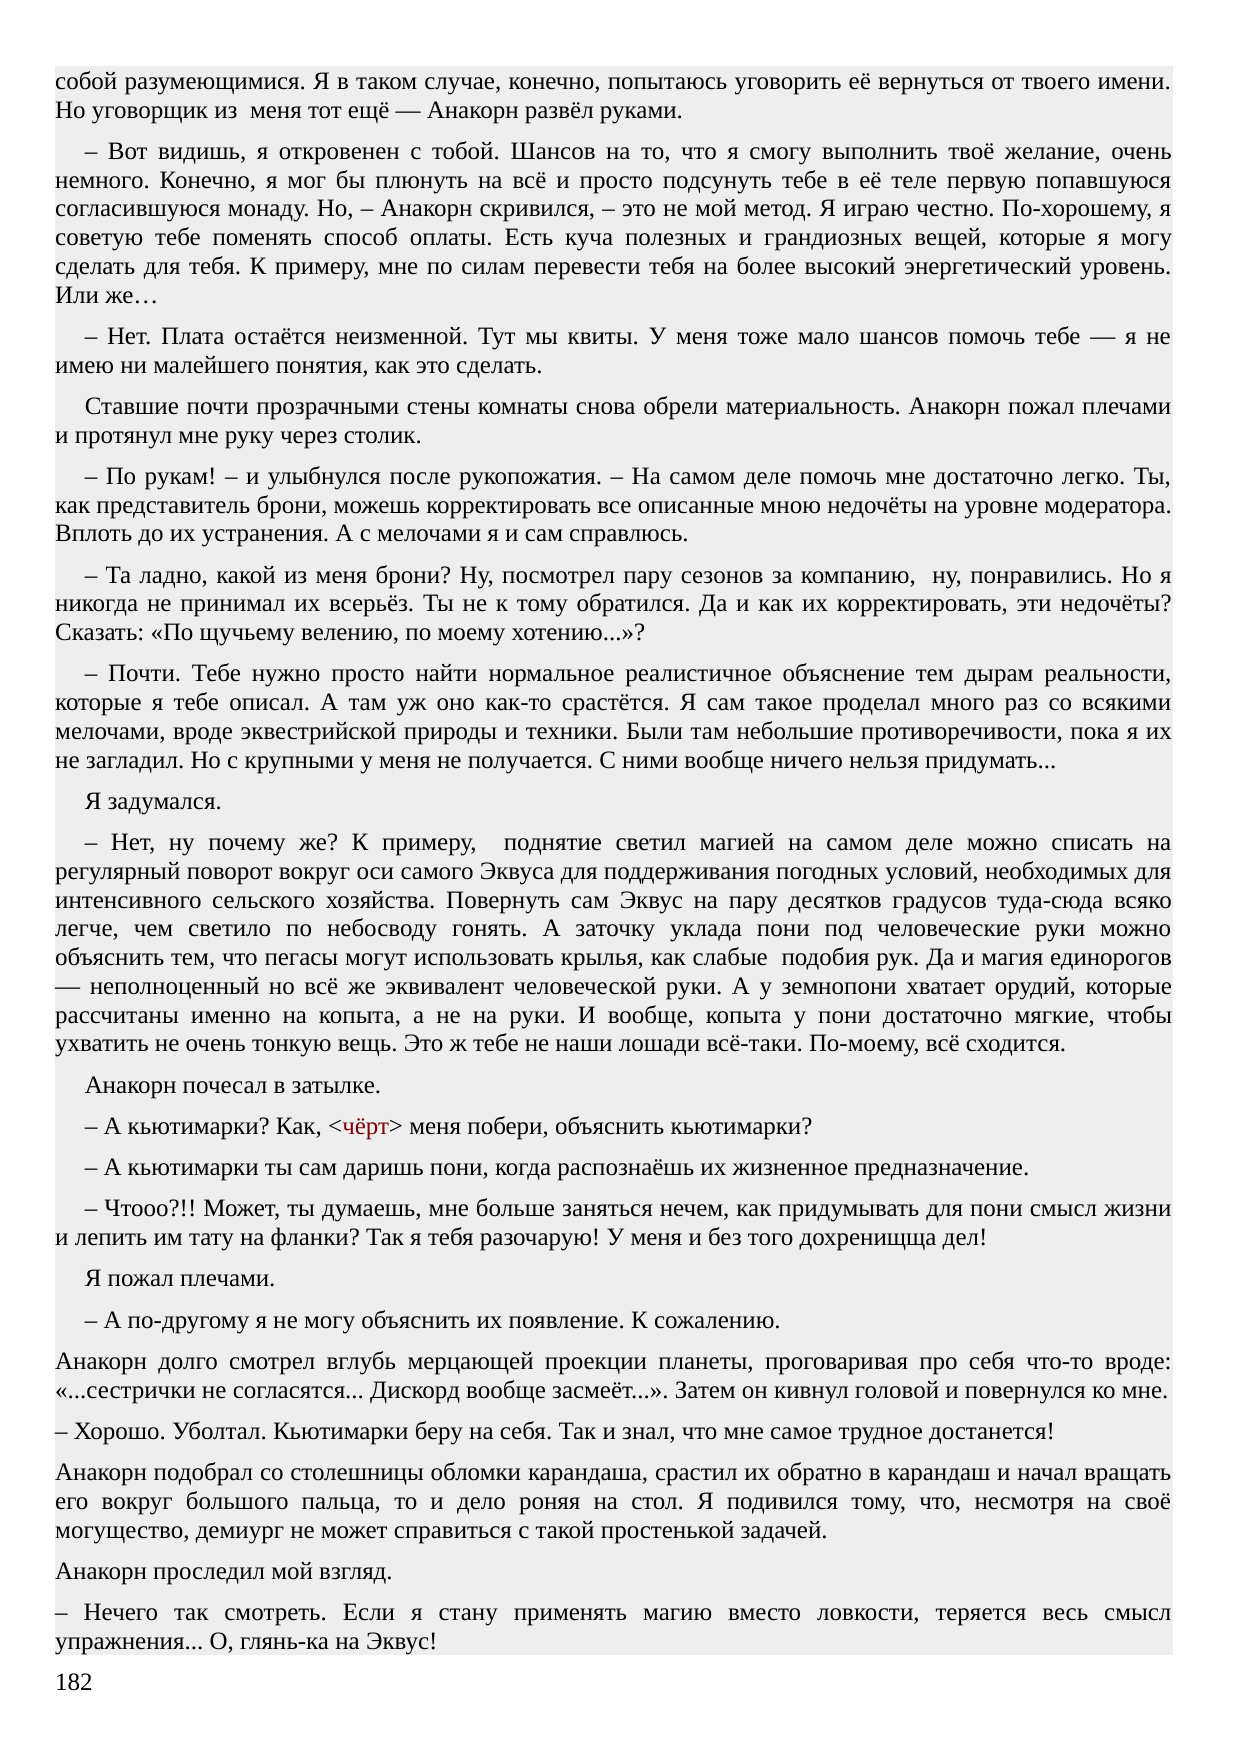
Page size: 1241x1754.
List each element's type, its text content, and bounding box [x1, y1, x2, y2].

text собой разумеющимися. Я в таком случае, конечно, попытаюсь уговорить её вернуться от твоего имени. Но уговорщик из меня тот ещё — Анакорн развёл руками. [55, 66, 1173, 123]
text Я пожал плечами. [55, 1263, 1173, 1292]
text Анакорн подобрал со столешницы обломки карандаша, срастил их обратно в карандаш и начал вращать его вокруг большого пальца, то и дело роняя на стол. Я подивился тому, что, несмотря на своё могущество, демиург не может справиться с такой простенькой задачей. [55, 1457, 1173, 1543]
text – А кьютимарки ты сам даришь пони, когда распознаёшь их жизненное предназначение. [55, 1152, 1173, 1181]
text – Хорошо. Уболтал. Кьютимарки беру на себя. Так и знал, что мне самое трудное достанется! [55, 1416, 1173, 1445]
text – Нет, ну почему же? К примеру, поднятие светил магией на самом деле можно списать на регулярный поворот вокруг оси самого Эквуса для поддерживания погодных условий, необходимых для интенсивного сельского хозяйства. Повернуть сам Эквус на пару десятков градусов туда-сюда всяко легче, чем светило по небосводу гонять. А заточку уклада пони под человеческие руки можно объяснить тем, что пегасы могут использовать крылья, как слабые подобия рук. Да и магия единорогов — неполноценный но всё же эквивалент человеческой руки. А у земнопони хватает орудий, которые рассчитаны именно на копыта, а не на руки. И вообще, копыта у пони достаточно мягкие, чтобы ухватить не очень тонкую вещь. Это ж тебе не наши лошади всё-таки. По-моему, всё сходится. [55, 827, 1173, 1057]
text – По рукам! – и улыбнулся после рукопожатия. – На самом деле помочь мне достаточно легко. Ты, как представитель брони, можешь корректировать все описанные мною недочёты на уровне модератора. Вплоть до их устранения. А с мелочами я и сам справлюсь. [55, 461, 1173, 547]
text – Та ладно, какой из меня брони? Ну, посмотрел пару сезонов за компанию, ну, понравились. Но я никогда не принимал их всерьёз. Ты не к тому обратился. Да и как их корректировать, эти недочёты? Сказать: «По щучьему велению, по моему хотению...»? [55, 560, 1173, 646]
text Ставшие почти прозрачными стены комнаты снова обрели материальность. Анакорн пожал плечами и протянул мне руку через столик. [55, 391, 1173, 448]
text – Нет. Плата остаётся неизменной. Тут мы квиты. У меня тоже мало шансов помочь тебе — я не имею ни малейшего понятия, как это сделать. [55, 321, 1173, 378]
text Я задумался. [55, 786, 1173, 815]
text – А кьютимарки? Как, <чёрт> меня побери, объяснить кьютимарки? [55, 1111, 1173, 1140]
text Анакорн проследил мой взгляд. [55, 1556, 1173, 1585]
text – Нечего так смотреть. Если я стану применять магию вместо ловкости, теряется весь смысл упражнения... О, глянь-ка на Эквус! [55, 1597, 1173, 1655]
text – Чтооо?!! Может, ты думаешь, мне больше заняться нечем, как придумывать для пони смысл жизни и лепить им тату на фланки? Так я тебя разочарую! У меня и без того дохренищща дел! [55, 1193, 1173, 1251]
text Анакорн почесал в затылке. [55, 1070, 1173, 1098]
text – Вот видишь, я откровенен с тобой. Шансов на то, что я смогу выполнить твоё желание, очень немного. Конечно, я мог бы плюнуть на всё и просто подсунуть тебе в её теле первую попавшуюся согласившуюся монаду. Но, – Анакорн скривился, – это не мой метод. Я играю честно. По-хорошему, я советую тебе поменять способ оплаты. Есть куча полезных и грандиозных вещей, которые я могу сделать для тебя. К примеру, мне по силам перевести тебя на более высокий энергетический уровень. Или же… [55, 136, 1173, 308]
text – Почти. Тебе нужно просто найти нормальное реалистичное объяснение тем дырам реальности, которые я тебе описал. А там уж оно как-то срастётся. Я сам такое проделал много раз со всякими мелочами, вроде эквестрийской природы и техники. Были там небольшие противоречивости, пока я их не загладил. Но с крупными у меня не получается. С ними вообще ничего нельзя придумать... [55, 658, 1173, 773]
text Анакорн долго смотрел вглубь мерцающей проекции планеты, проговаривая про себя что-то вроде: «...сестрички не согласятся... Дискорд вообще засмеёт...». Затем он кивнул головой и повернулся ко мне. [55, 1346, 1173, 1403]
text – А по-другому я не могу объяснить их появление. К сожалению. [55, 1305, 1173, 1333]
